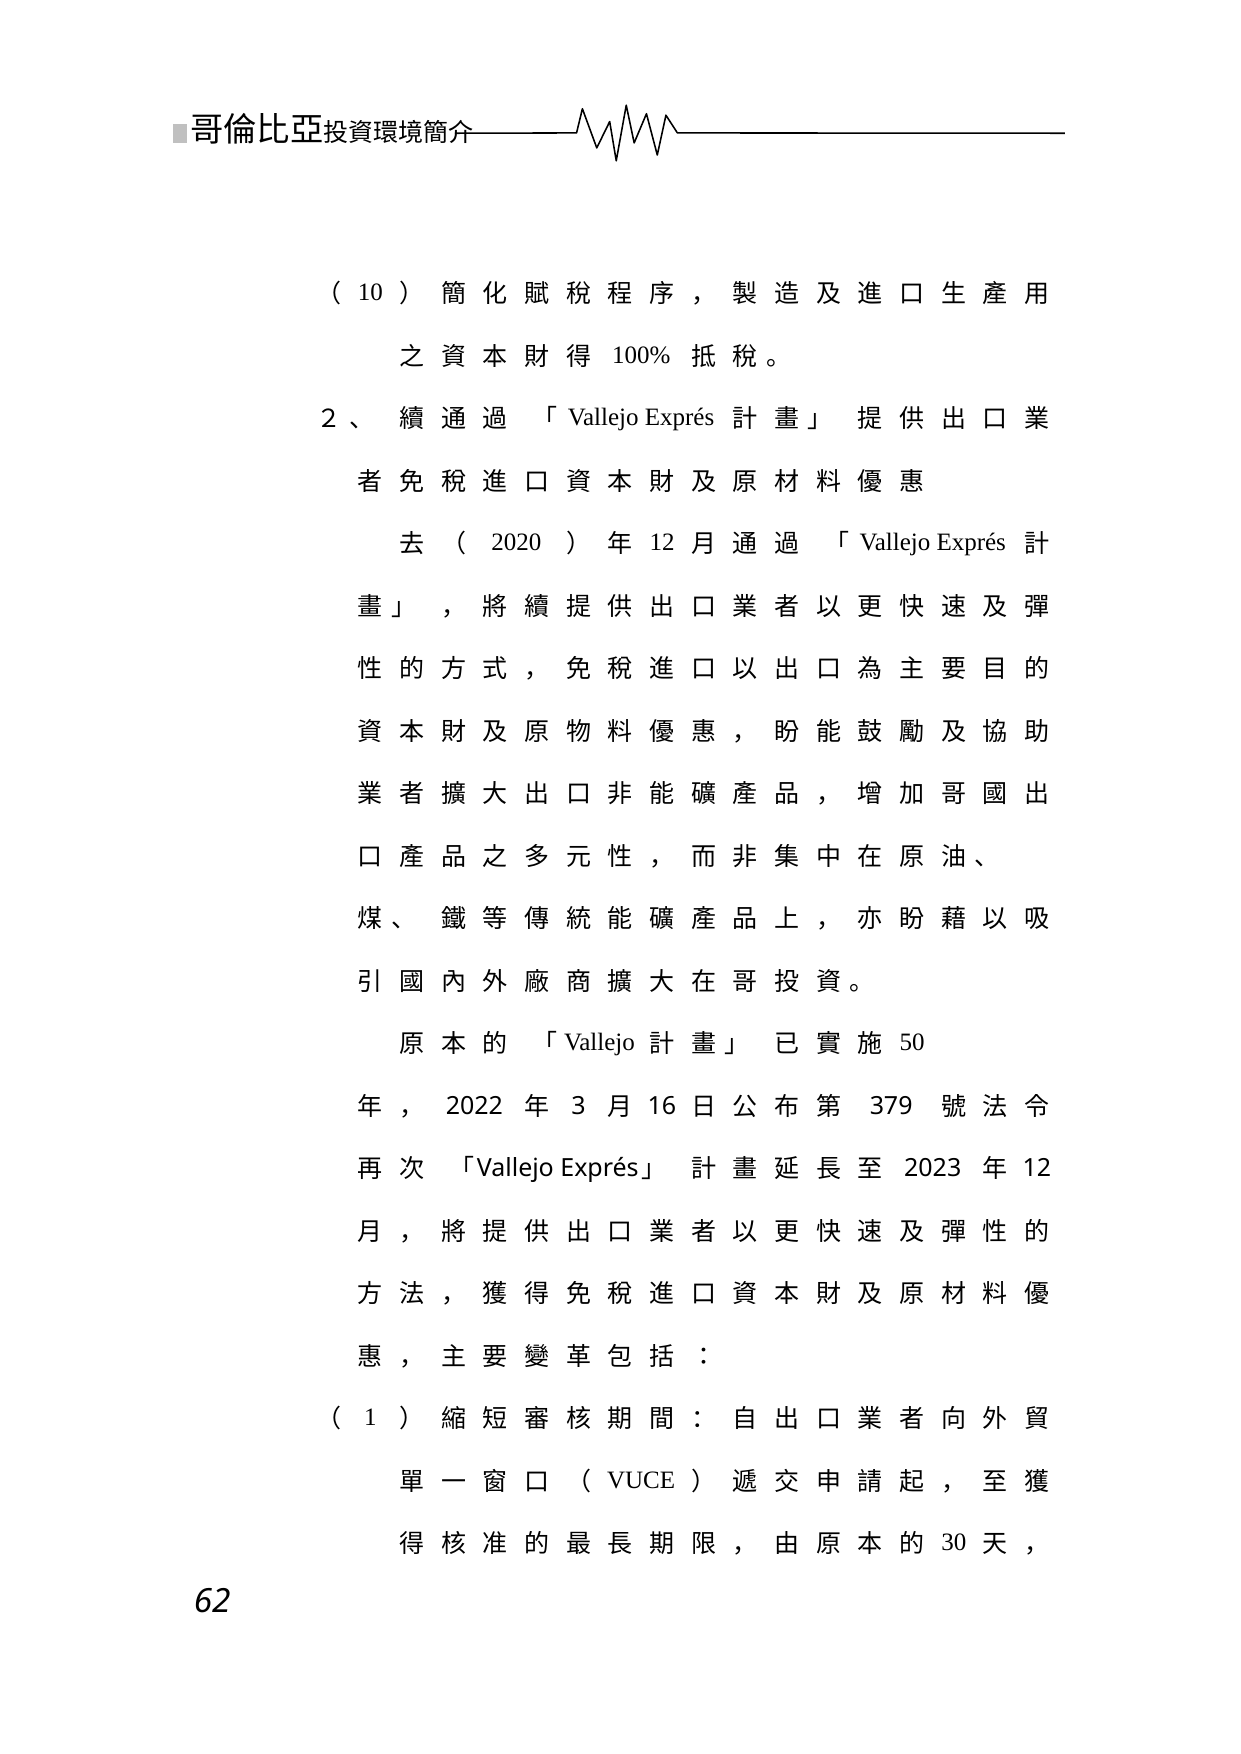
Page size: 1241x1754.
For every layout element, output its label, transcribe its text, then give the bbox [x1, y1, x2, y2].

text 去（2020）年12月通過「Vallejo Exprés計畫」，將續提供出口業者以更快速及彈性的方式，免稅進口以出口為主要目的資本財及原物料優惠，盼能鼓勵及協助業者擴大出口非能礦產品，增加哥國出口產品之多元性，而非集中在原油、煤、鐵等傳統能礦產品上，亦盼藉以吸引國內外廠商擴大在哥投資。 [330, 500, 1058, 1000]
text （10）簡化賦稅程序，製造及進口生產用之資本財得100%抵稅。 [293, 250, 1058, 375]
text （1）縮短審核期間：自出口業者向外貿單一窗口（VUCE）遞交申請起，至獲得核准的最長期限，由原本的30天， [306, 1375, 1058, 1563]
text ２、續通過「Vallejo Exprés計畫」提供出口業者免稅進口資本財及原材料優惠 [281, 375, 1058, 500]
text 原本的「Vallejo計畫」已實施50年，2022年3月16日公布第379號法令再次「Vallejo Exprés」計畫延長至2023年12月，將提供出口業者以更快速及彈性的方法，獲得免稅進口資本財及原材料優惠，主要變革包括： [330, 1000, 1058, 1375]
